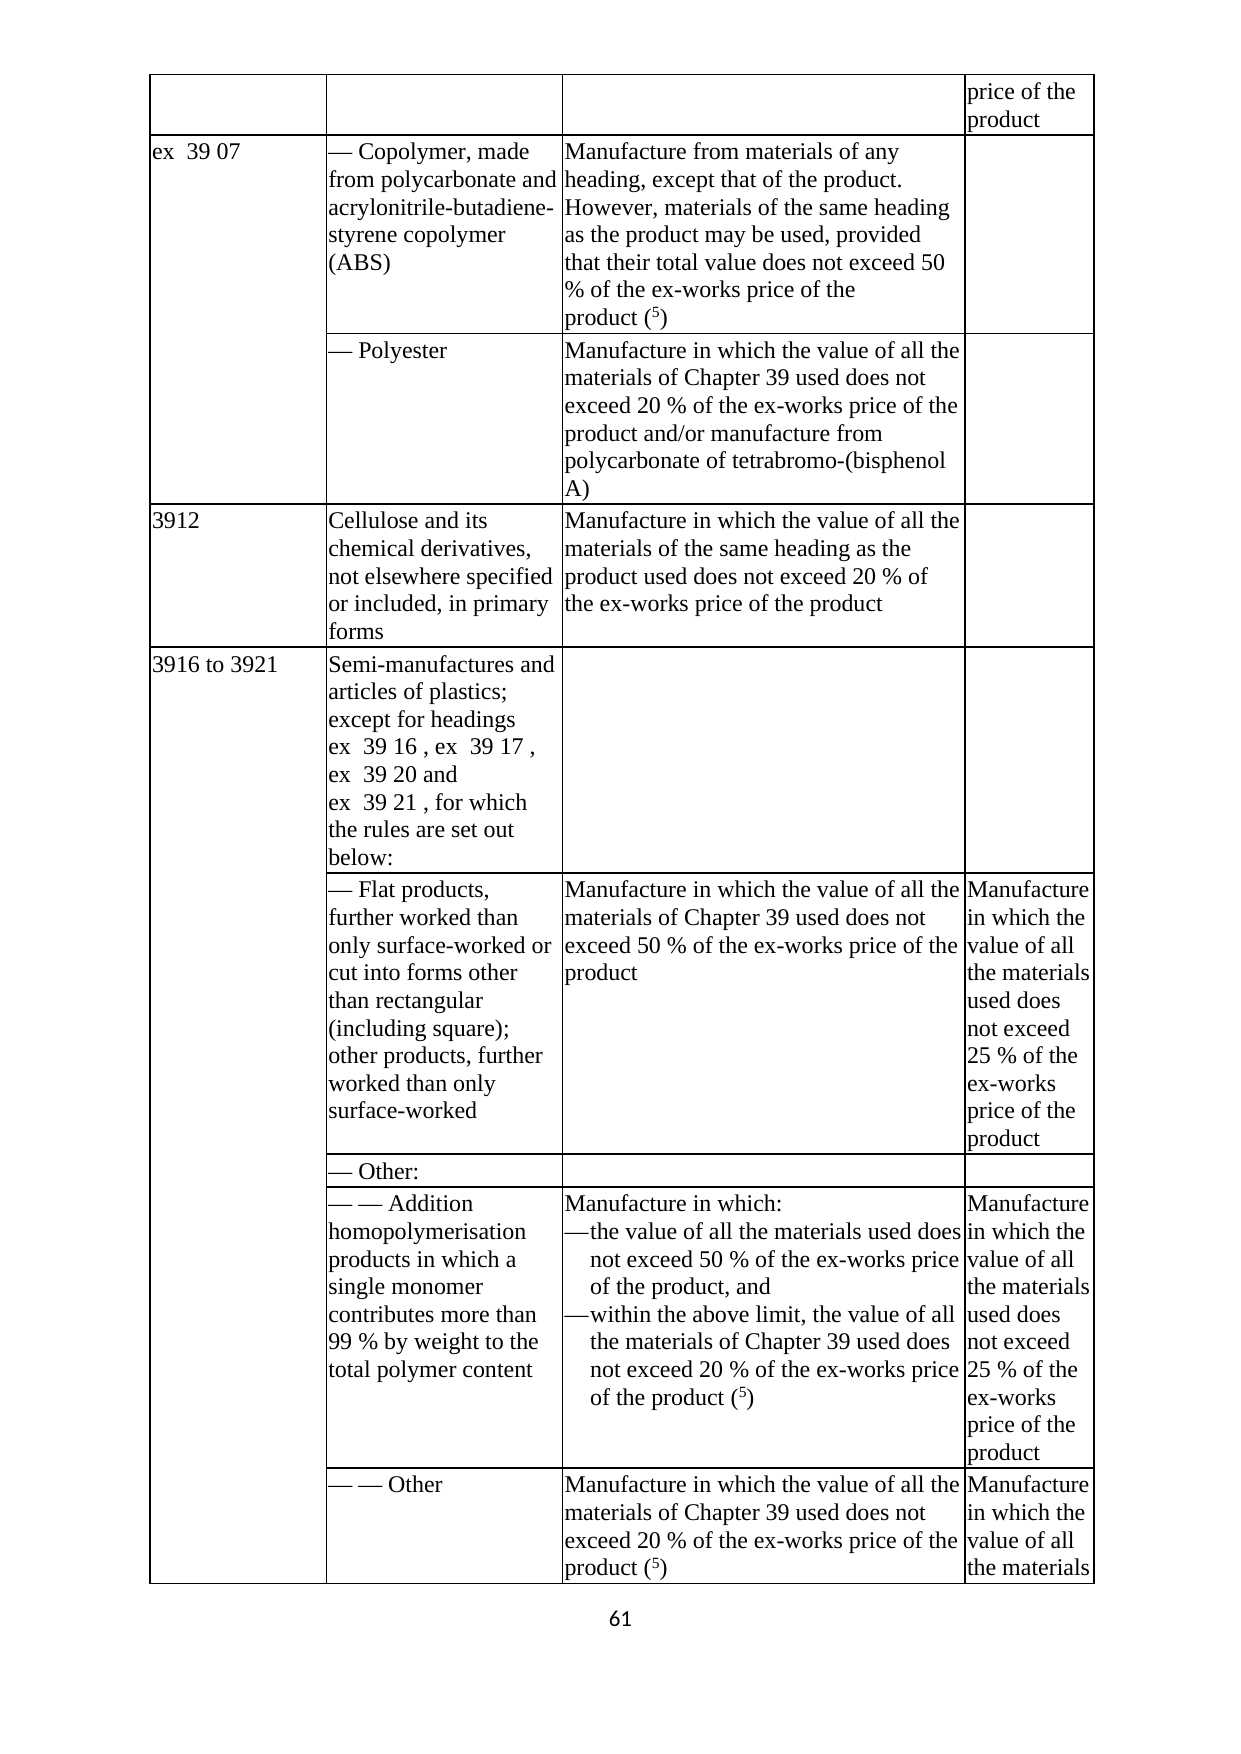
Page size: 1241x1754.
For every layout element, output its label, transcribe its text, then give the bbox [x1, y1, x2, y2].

table_cell Manufacture in which the value of all the materials of Chapter 39 used does not exceed 20 % of the ex-works price of the product (5) [563, 1469, 964, 1583]
table_cell — Other: [327, 1155, 562, 1186]
table_header — [564, 1300, 590, 1410]
table_cell [563, 1155, 964, 1186]
table_cell [563, 75, 964, 134]
table_cell Manufacture in which: [563, 1188, 964, 1467]
table_cell — Polyester [327, 334, 562, 503]
table_cell [966, 505, 1093, 646]
table_cell — — Addition homopolymerisation products in which a single monomer contributes more than 99 % by weight to the total polymer content [327, 1188, 562, 1467]
table_cell — Copolymer, made from polycarbonate and acrylonitrile-butadiene-styrene copolymer (ABS) [327, 136, 562, 332]
table_cell — Flat products, further worked than only surface-worked or cut into forms other than rectangular (including square); other products, further worked than only surface-worked [327, 874, 562, 1153]
table_cell [966, 648, 1093, 872]
table_cell Manufacture in which the value of all the materials used does not exceed 25 % of the ex-works price of the product [966, 1188, 1093, 1467]
table_header — [564, 1217, 590, 1300]
table_cell Manufacture in which the value of all the materials used does not exceed 25 % of the ex-works price of the product [966, 874, 1093, 1153]
table_cell [966, 1155, 1093, 1186]
table_header within the above limit, the value of all the materials of Chapter 39 used does not exceed 20 % of the ex-works price of the product (5) [590, 1300, 963, 1410]
table_cell Manufacture in which the value of all the materials [966, 1469, 1093, 1583]
table_cell 3912 [151, 505, 326, 646]
table_cell [966, 334, 1093, 503]
table_cell Manufacture in which the value of all the materials of Chapter 39 used does not exceed 20 % of the ex-works price of the product and/or manufacture from polycarbonate of tetrabromo-(bisphenol A) [563, 334, 964, 503]
table_cell [327, 75, 562, 134]
table_cell [966, 136, 1093, 332]
table_cell Cellulose and its chemical derivatives, not elsewhere specified or included, in primary forms [327, 505, 562, 646]
table_cell [563, 648, 964, 872]
table_cell Manufacture in which the value of all the materials of Chapter 39 used does not exceed 50 % of the ex-works price of the product [563, 874, 964, 1153]
table_cell Manufacture from materials of any heading, except that of the product. However, materials of the same heading as the product may be used, provided that their total value does not exceed 50 % of the ex-works price of the product (5) [563, 136, 964, 332]
table_cell Manufacture in which the value of all the materials of the same heading as the product used does not exceed 20 % of the ex-works price of the product [563, 505, 964, 646]
table_cell 3916 to 3921 [151, 648, 326, 1583]
table_cell — — Other [327, 1469, 562, 1583]
table_cell ex 39 07 [151, 136, 326, 503]
table_cell price of the product [966, 75, 1093, 134]
table_header the value of all the materials used does not exceed 50 % of the ex-works price of the product, and [590, 1217, 963, 1300]
table_cell [151, 75, 326, 134]
table_cell Semi-manufactures and articles of plastics; except for headings ex 39 16 , ex 39 17 , ex 39 20 and ex 39 21 , for which the rules are set out below: [327, 648, 562, 872]
